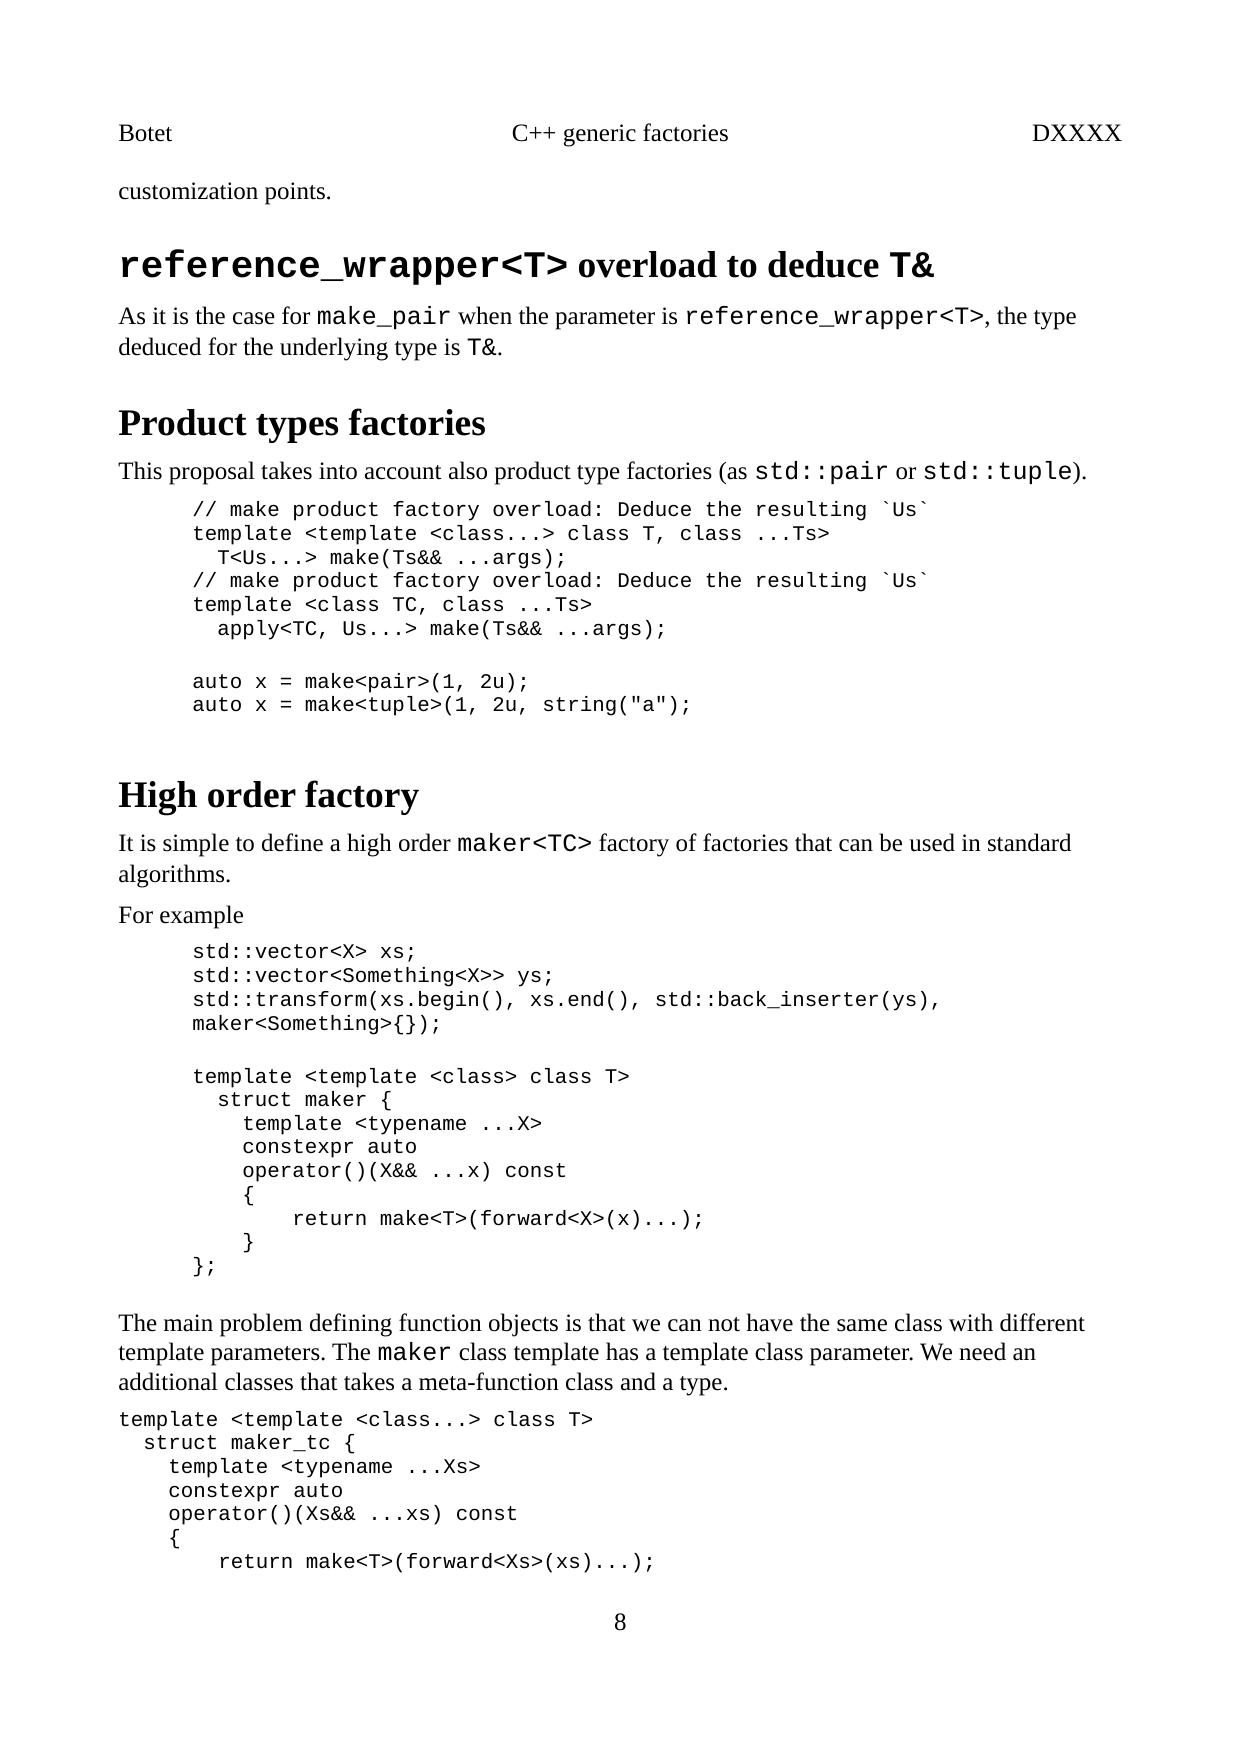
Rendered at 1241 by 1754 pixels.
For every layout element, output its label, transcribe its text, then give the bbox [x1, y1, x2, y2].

text struct maker_tc { [118, 1432, 1122, 1456]
text apply<TC, Us...> make(Ts&& ...args); [192, 618, 1122, 641]
text operator()(Xs&& ...xs) const [118, 1503, 1122, 1527]
text constexpr auto [118, 1480, 1122, 1503]
text auto x = make<tuple>(1, 2u, string("a"); [192, 694, 1122, 718]
subtitle reference_wrapper<T> overload to deduce T& [118, 243, 1122, 289]
text struct maker { [192, 1089, 1122, 1113]
text { [192, 1184, 1122, 1207]
text template <template <class> class T> [192, 1066, 1122, 1089]
text std::vector<Something<X>> ys; [192, 965, 1122, 989]
text The main problem defining function objects is that we can not have the same class with different template parameters. The maker class template has a template class parameter. We need an additional classes that takes a meta-function class and a type. [118, 1308, 1122, 1396]
text } [192, 1231, 1122, 1255]
subtitle Product types factories [118, 401, 1122, 444]
subtitle High order factory [118, 773, 1122, 816]
text template <template <class...> class T> [118, 1409, 1122, 1432]
text template <class TC, class ...Ts> [192, 594, 1122, 618]
text return make<T>(forward<Xs>(xs)...); [118, 1551, 1122, 1574]
text std::transform(xs.begin(), xs.end(), std::back_inserter(ys), maker<Something>{}); [192, 989, 1122, 1036]
text T<Us...> make(Ts&& ...args); [192, 547, 1122, 570]
text customization points. [118, 176, 1122, 205]
text auto x = make<pair>(1, 2u); [192, 671, 1122, 694]
text operator()(X&& ...x) const [192, 1160, 1122, 1184]
text return make<T>(forward<X>(x)...); [192, 1207, 1122, 1231]
text It is simple to define a high order maker<TC> factory of factories that can be used in standard algorithms. [118, 828, 1122, 888]
text template <template <class...> class T, class ...Ts> [192, 523, 1122, 547]
text template <typename ...Xs> [118, 1456, 1122, 1480]
text This proposal takes into account also product type factories (as std::pair or std::tuple). [118, 456, 1122, 487]
text // make product factory overload: Deduce the resulting `Us` [192, 570, 1122, 594]
text std::vector<X> xs; [192, 942, 1122, 965]
text For example [118, 900, 1122, 929]
text { [118, 1527, 1122, 1551]
text template <typename ...X> [192, 1113, 1122, 1137]
text // make product factory overload: Deduce the resulting `Us` [192, 499, 1122, 523]
text }; [192, 1255, 1122, 1278]
text As it is the case for make_pair when the parameter is reference_wrapper<T>, the type deduced for the underlying type is T&. [118, 301, 1122, 363]
text constexpr auto [192, 1137, 1122, 1160]
